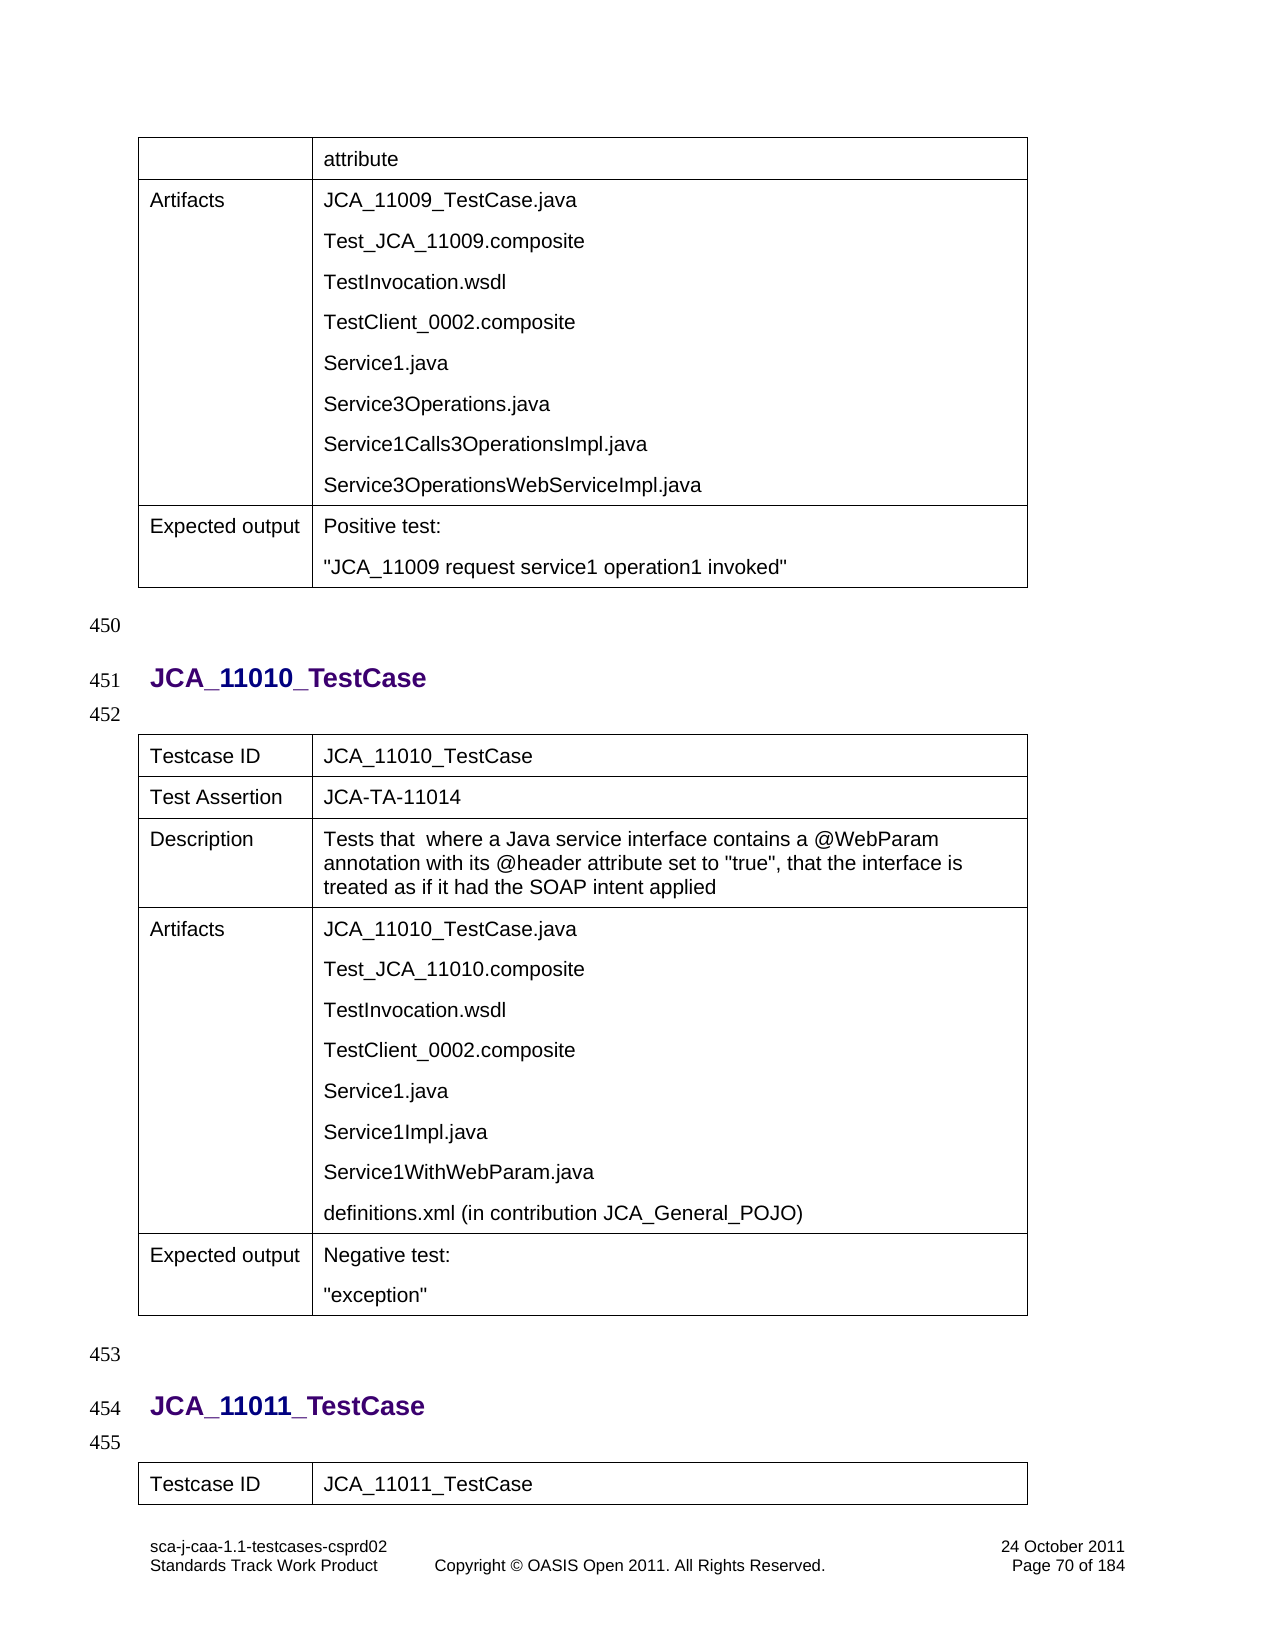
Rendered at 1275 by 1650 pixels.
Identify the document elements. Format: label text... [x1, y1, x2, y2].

table_cell Negative test: "exception" [313, 1234, 1027, 1315]
table_cell Positive test: "JCA_11009 request service1 operation1 invoked" [313, 506, 1027, 587]
table_cell Tests that where a Java service interface contains a @WebParam annotation with its @header attribute set to "true", that the interface is treated as if it had the SOAP intent applied [313, 819, 1027, 907]
table_cell JCA_11010_TestCase.java Test_JCA_11010.composite TestInvocation.wsdl TestClient_0002.composite Service1.java Service1Impl.java Service1WithWebParam.java definitions.xml (in contribution JCA_General_POJO) [313, 908, 1027, 1233]
table_cell Test Assertion [139, 777, 312, 817]
table_header JCA_11010_TestCase [313, 735, 1027, 776]
table_header Testcase ID [139, 1463, 312, 1504]
table_cell attribute [313, 138, 1027, 179]
table_cell Artifacts [139, 180, 312, 505]
table_cell Artifacts [139, 908, 312, 1233]
table_header JCA_11011_TestCase [313, 1463, 1027, 1504]
table_cell Expected output [139, 506, 312, 587]
subtitle JCA_11010_TestCase [150, 662, 1125, 693]
table_cell JCA-TA-11014 [313, 777, 1027, 817]
table_cell Expected output [139, 1234, 312, 1315]
table_cell Description [139, 819, 312, 907]
table_cell [139, 138, 312, 179]
table_header Testcase ID [139, 735, 312, 776]
subtitle JCA_11011_TestCase [150, 1390, 1125, 1422]
table_cell JCA_11009_TestCase.java Test_JCA_11009.composite TestInvocation.wsdl TestClient_0002.composite Service1.java Service3Operations.java Service1Calls3OperationsImpl.java Service3OperationsWebServiceImpl.java [313, 180, 1027, 505]
